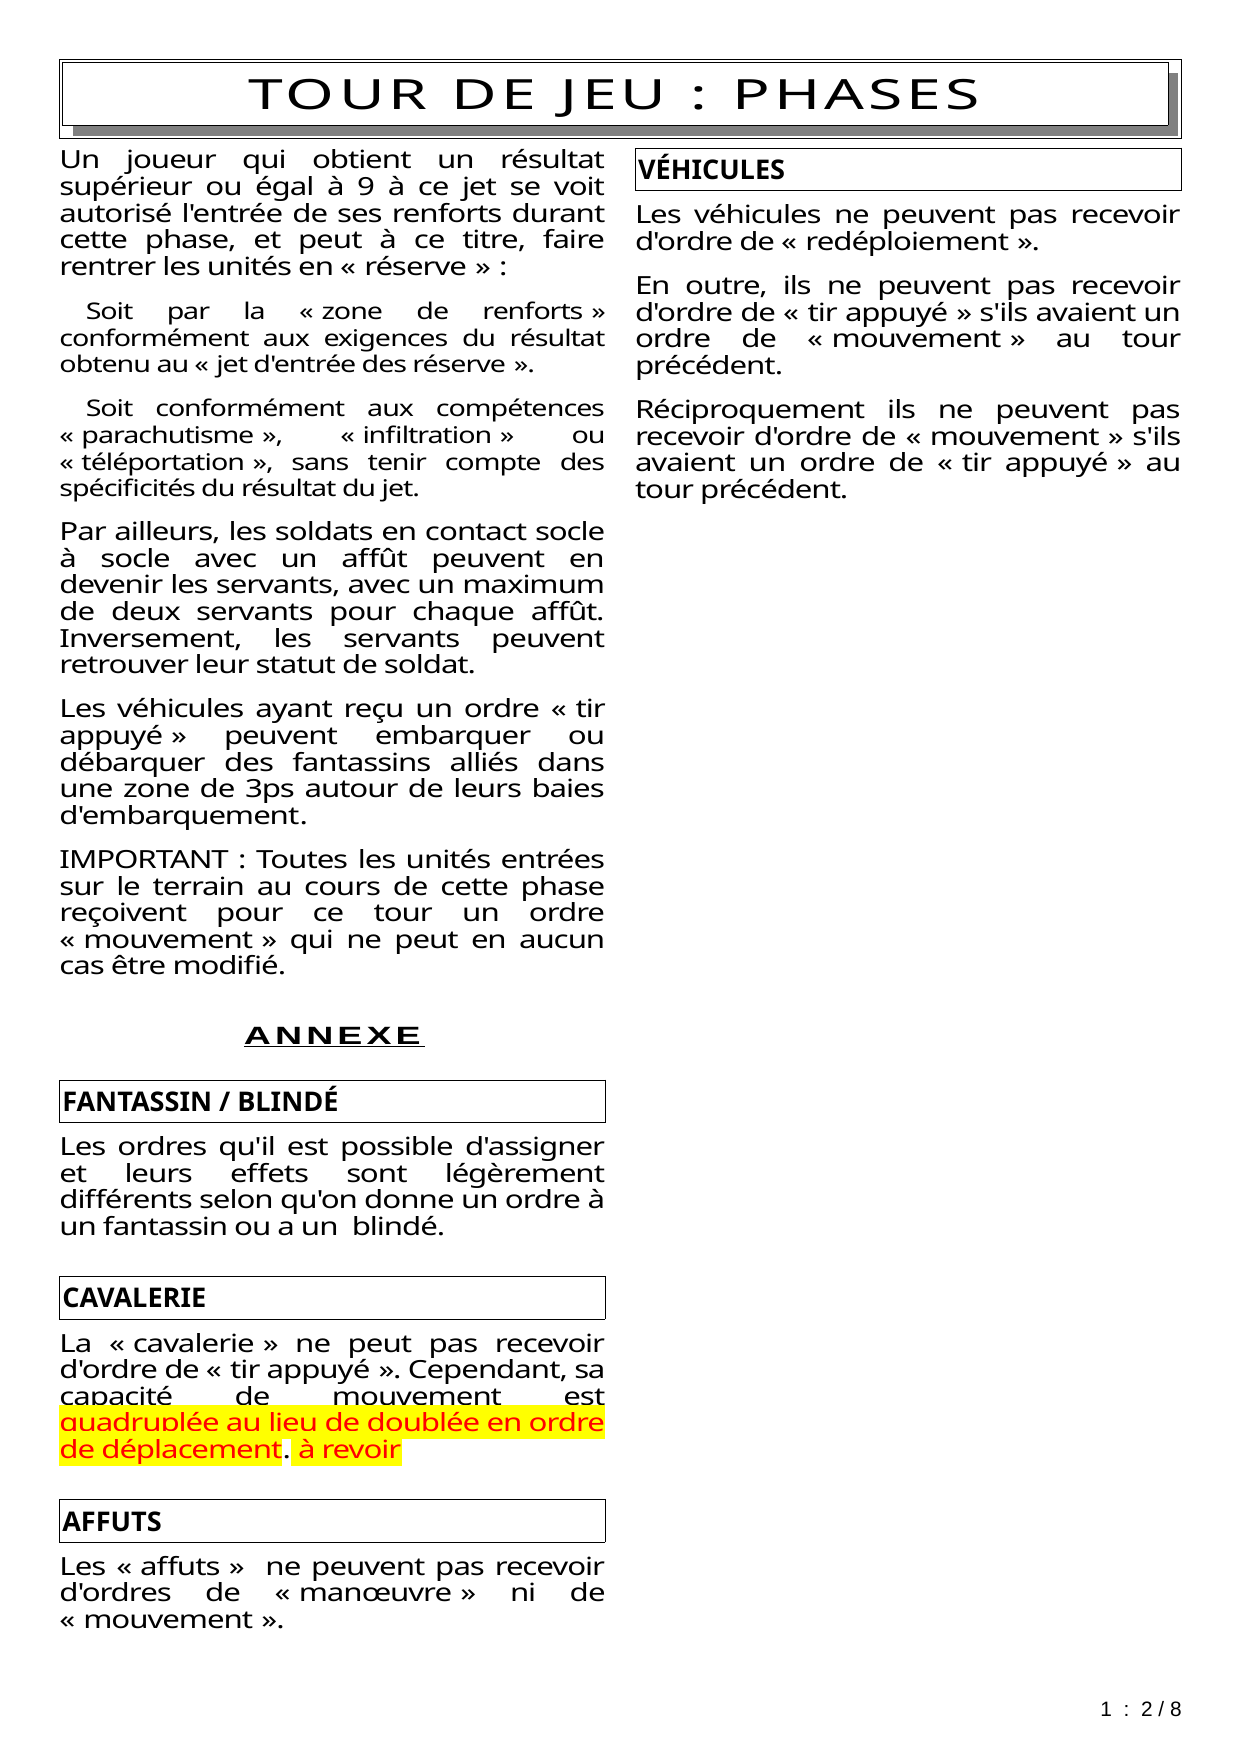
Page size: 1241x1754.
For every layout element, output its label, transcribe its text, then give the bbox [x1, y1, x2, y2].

text Les « affuts » ne peuvent pas recevoir d'ordres de « manœuvre » ni de « mouvement ». [59, 1554, 605, 1633]
text Réciproquement ils ne peuvent pas recevoir d'ordre de « mouvement » s'ils avaient un ordre de « tir appuyé » au tour précédent. [635, 397, 1181, 503]
text Les ordres qu'il est possible d'assigner et leurs effets sont légèrement différents selon qu'on donne un ordre à un fantassin ou a un blindé. [59, 1134, 605, 1241]
text Les véhicules ne peuvent pas recevoir d'ordre de « redéploiement ». [635, 202, 1181, 256]
text IMPORTANT : Toutes les unités entrées sur le terrain au cours de cette phase reçoivent pour ce tour un ordre « mouvement » qui ne peut en aucun cas être modifié. [59, 847, 605, 980]
text Les véhicules ayant reçu un ordre « tir appuyé » peuvent embarquer ou débarquer des fantassins alliés dans une zone de 3ps autour de leurs baies d'embarquement. [59, 697, 605, 829]
title Fantassin / Blindé [60, 1081, 605, 1122]
text Soit par la « zone de renforts » conformément aux exigences du résultat obtenu au « jet d'entrée des réserve ». [59, 298, 605, 378]
text Un joueur qui obtient un résultat supérieur ou égal à 9 à ce jet se voit autorisé l'entrée de ses renforts durant cette phase, et peut à ce titre, faire rentrer les unités en « réserve » : [59, 148, 605, 280]
text En outre, ils ne peuvent pas recevoir d'ordre de « tir appuyé » s'ils avaient un ordre de « mouvement » au tour précédent. [635, 273, 1181, 379]
title affuts [60, 1500, 605, 1542]
text Soit conformément aux compétences « parachutisme », « infiltration » ou « téléportation », sans tenir compte des spécificités du résultat du jet. [59, 396, 605, 502]
title cavalerie [60, 1277, 605, 1319]
text La « cavalerie » ne peut pas recevoir d'ordre de « tir appuyé ». Cependant, sa capacité de mouvement est quadruplée au lieu de doublée en ordre de déplacement. à revoir [59, 1331, 605, 1463]
title véhicules [636, 149, 1181, 190]
text Par ailleurs, les soldats en contact socle à socle avec un affût peuvent en devenir les servants, avec un maximum de deux servants pour chaque affût. Inversement, les servants peuvent retrouver leur statut de soldat. [59, 519, 605, 679]
title Annexe [59, 1021, 605, 1050]
